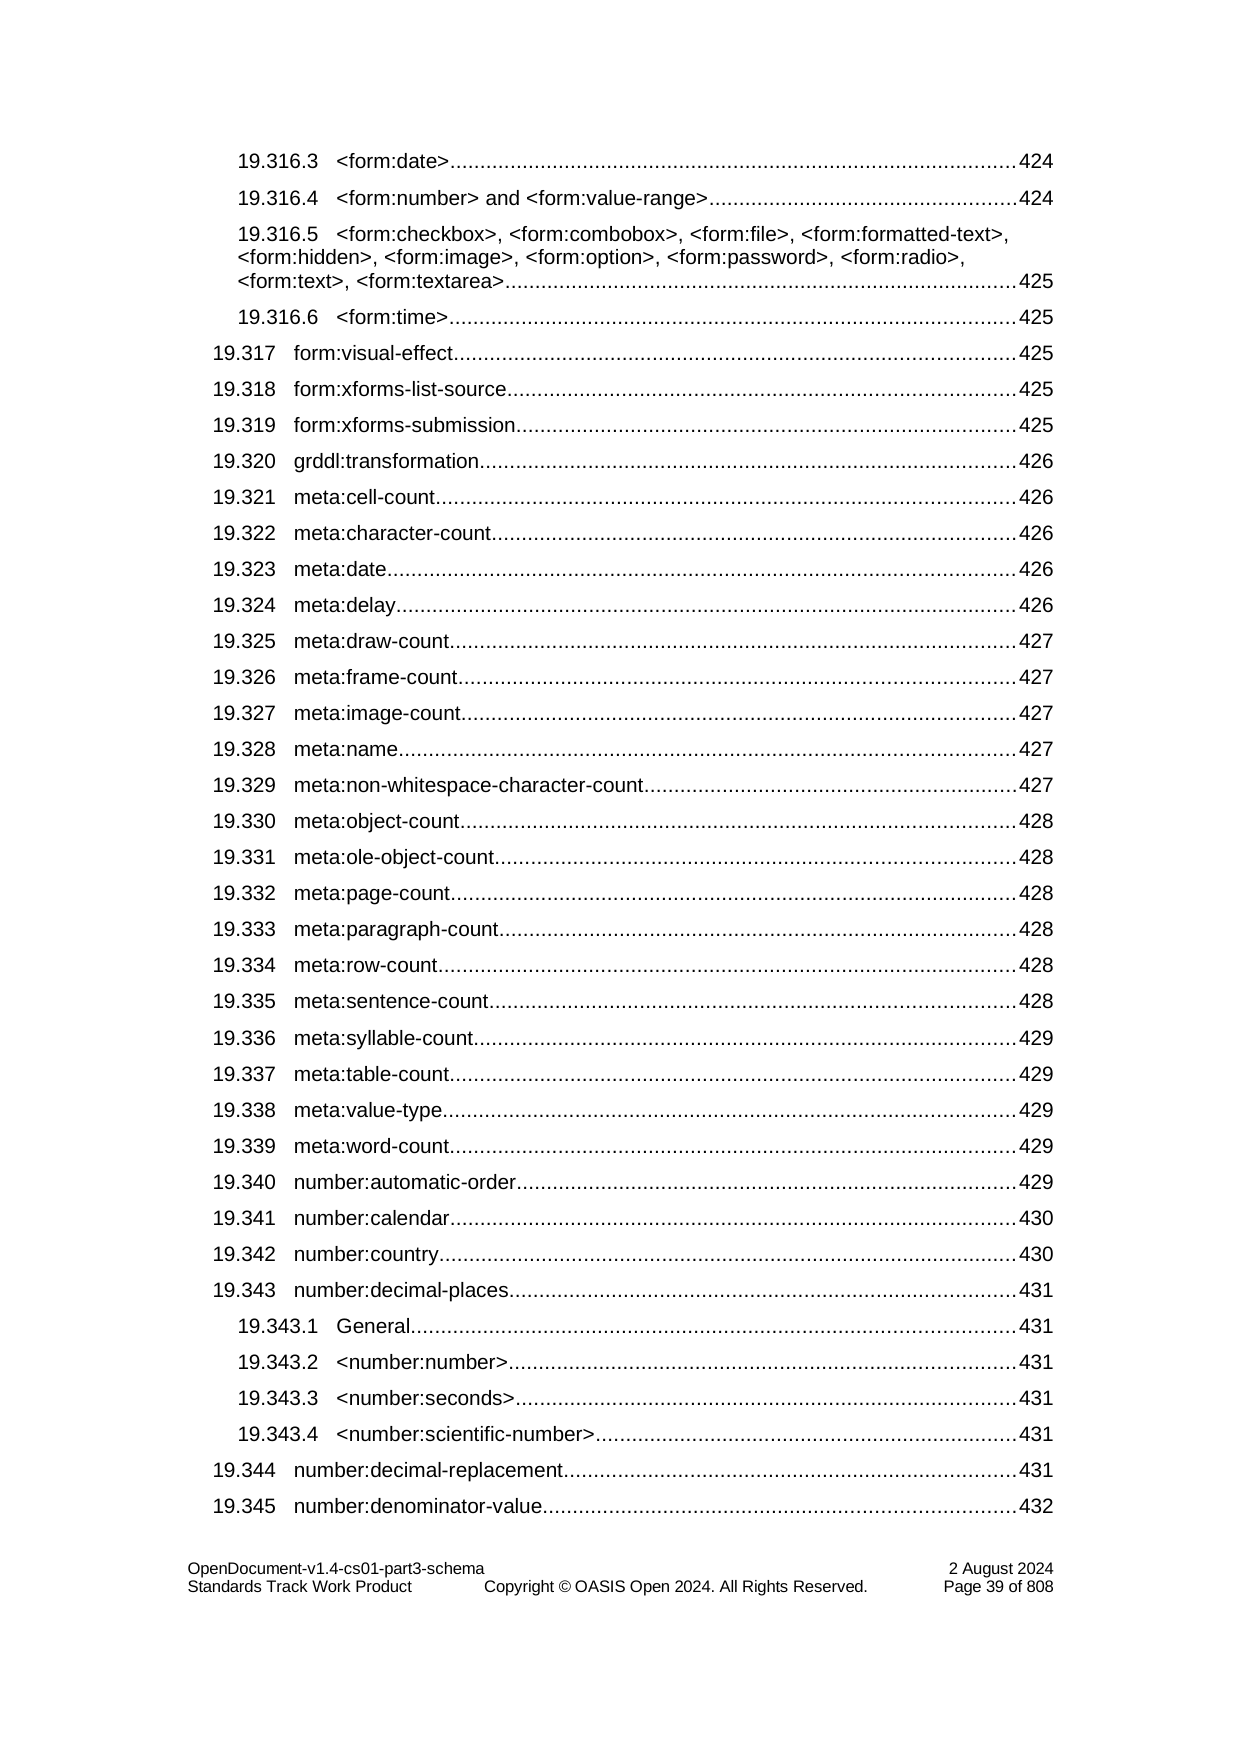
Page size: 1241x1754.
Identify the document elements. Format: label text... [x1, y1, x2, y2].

text 19.325 meta:draw-count 427 [212, 629, 1053, 653]
text 19.321 meta:cell-count 426 [212, 485, 1053, 509]
text 19.324 meta:delay 426 [212, 593, 1053, 617]
text 19.330 meta:object-count 428 [212, 810, 1053, 833]
text 19.343.4 <number:scientific-number> 431 [237, 1422, 1053, 1446]
text 19.318 form:xforms-list-source 425 [212, 377, 1053, 401]
text 19.336 meta:syllable-count 429 [212, 1026, 1053, 1049]
text 19.316.6 <form:time> 425 [237, 305, 1053, 329]
text 19.319 form:xforms-submission 425 [212, 413, 1053, 437]
text 19.332 meta:page-count 428 [212, 882, 1053, 905]
text 19.316.5 <form:checkbox>, <form:combobox>, <form:file>, <form:formatted-text>, <form:hidden>, <form:image>, <form:option>, <form:password>, <form:radio>, <form:text>, <form:textarea> 425 [237, 222, 1053, 293]
text 19.316.4 <form:number> and <form:value-range> 424 [237, 186, 1053, 209]
text 19.320 grddl:transformation 426 [212, 449, 1053, 473]
text 19.343.3 <number:seconds> 431 [237, 1386, 1053, 1410]
text 19.339 meta:word-count 429 [212, 1134, 1053, 1158]
text 19.331 meta:ole-object-count 428 [212, 846, 1053, 869]
text 19.334 meta:row-count 428 [212, 954, 1053, 977]
text 19.327 meta:image-count 427 [212, 702, 1053, 725]
text 19.323 meta:date 426 [212, 557, 1053, 581]
text 19.329 meta:non-whitespace-character-count 427 [212, 774, 1053, 797]
text 19.335 meta:sentence-count 428 [212, 990, 1053, 1013]
text 19.316.3 <form:date> 424 [237, 150, 1053, 173]
text 19.341 number:calendar 430 [212, 1206, 1053, 1230]
text 19.337 meta:table-count 429 [212, 1062, 1053, 1086]
text 19.326 meta:frame-count 427 [212, 666, 1053, 689]
text 19.317 form:visual-effect 425 [212, 341, 1053, 365]
text 19.342 number:country 430 [212, 1242, 1053, 1266]
text 19.343 number:decimal-places 431 [212, 1278, 1053, 1302]
text 19.343.1 General 431 [237, 1314, 1053, 1338]
text 19.345 number:denominator-value 432 [212, 1494, 1053, 1518]
text 19.333 meta:paragraph-count 428 [212, 918, 1053, 941]
text 19.344 number:decimal-replacement 431 [212, 1458, 1053, 1482]
text 19.340 number:automatic-order 429 [212, 1170, 1053, 1194]
text 19.328 meta:name 427 [212, 738, 1053, 761]
text 19.343.2 <number:number> 431 [237, 1350, 1053, 1374]
text 19.322 meta:character-count 426 [212, 521, 1053, 545]
text 19.338 meta:value-type 429 [212, 1098, 1053, 1122]
